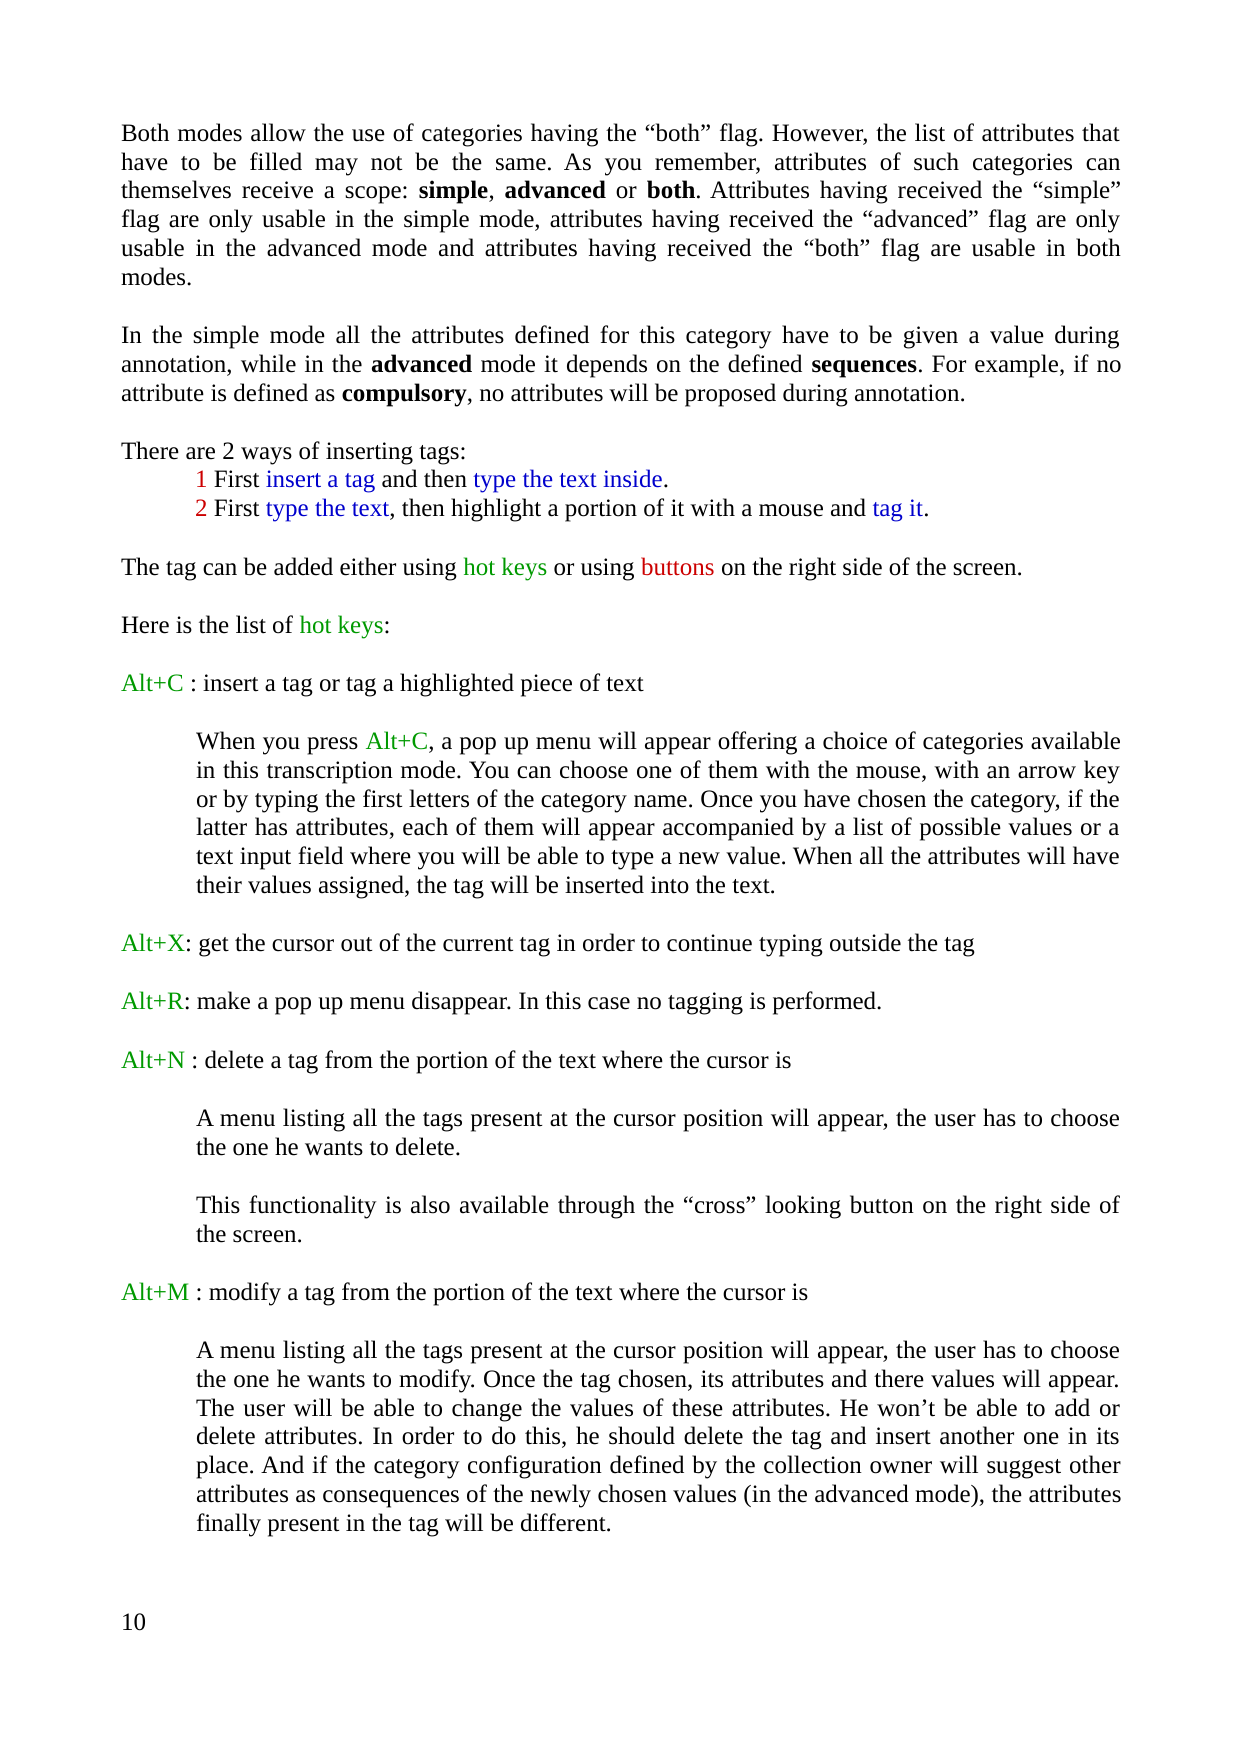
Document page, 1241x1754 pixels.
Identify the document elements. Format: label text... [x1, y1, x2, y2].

text In the simple mode all the attributes defined for this category have to be given a value during annotation, while in the advanced mode it depends on the defined sequences. For example, if no attribute is defined as compulsory, no attributes will be proposed during annotation. [121, 320, 1122, 406]
text There are 2 ways of inserting tags: 1 First insert a tag and then type the text inside. 2 First type the text, then highlight a portion of it with a mouse and tag it. [121, 436, 1122, 522]
text When you press Alt+C, a pop up menu will appear offering a choice of categories available in this transcription mode. You can choose one of them with the mouse, with an arrow key or by typing the first letters of the category name. Once you have chosen the category, if the latter has attributes, each of them will appear accompanied by a list of possible values or a text input field where you will be able to type a new value. When all the attributes will have their values assigned, the tag will be inserted into the text. [196, 726, 1122, 899]
text Alt+N : delete a tag from the portion of the text where the cursor is [121, 1045, 1122, 1073]
text This functionality is also available through the “cross” looking button on the right side of the screen. [196, 1190, 1122, 1247]
text The tag can be added either using hot keys or using buttons on the right side of the screen. [121, 552, 1122, 580]
text A menu listing all the tags present at the cursor position will appear, the user has to choose the one he wants to modify. Once the tag chosen, its attributes and there values will appear. The user will be able to change the values of these attributes. He won’t be able to add or delete attributes. In order to do this, he should delete the tag and insert another one in its place. And if the category configuration defined by the collection owner will suggest other attributes as consequences of the newly chosen values (in the advanced mode), the attributes finally present in the tag will be different. [196, 1335, 1122, 1536]
text Here is the list of hot keys: [121, 610, 1122, 638]
text Alt+R: make a pop up menu disappear. In this case no tagging is performed. [121, 986, 1122, 1015]
text A menu listing all the tags present at the cursor position will appear, the user has to choose the one he wants to delete. [196, 1103, 1122, 1160]
text Alt+M : modify a tag from the portion of the text where the cursor is [121, 1277, 1122, 1306]
text Both modes allow the use of categories having the “both” flag. However, the list of attributes that have to be filled may not be the same. As you remember, attributes of such categories can themselves receive a scope: simple, advanced or both. Attributes having received the “simple” flag are only usable in the simple mode, attributes having received the “advanced” flag are only usable in the advanced mode and attributes having received the “both” flag are usable in both modes. [121, 118, 1122, 291]
text Alt+C : insert a tag or tag a highlighted piece of text [121, 668, 1122, 697]
text Alt+X: get the cursor out of the current tag in order to continue typing outside the tag [121, 928, 1122, 957]
